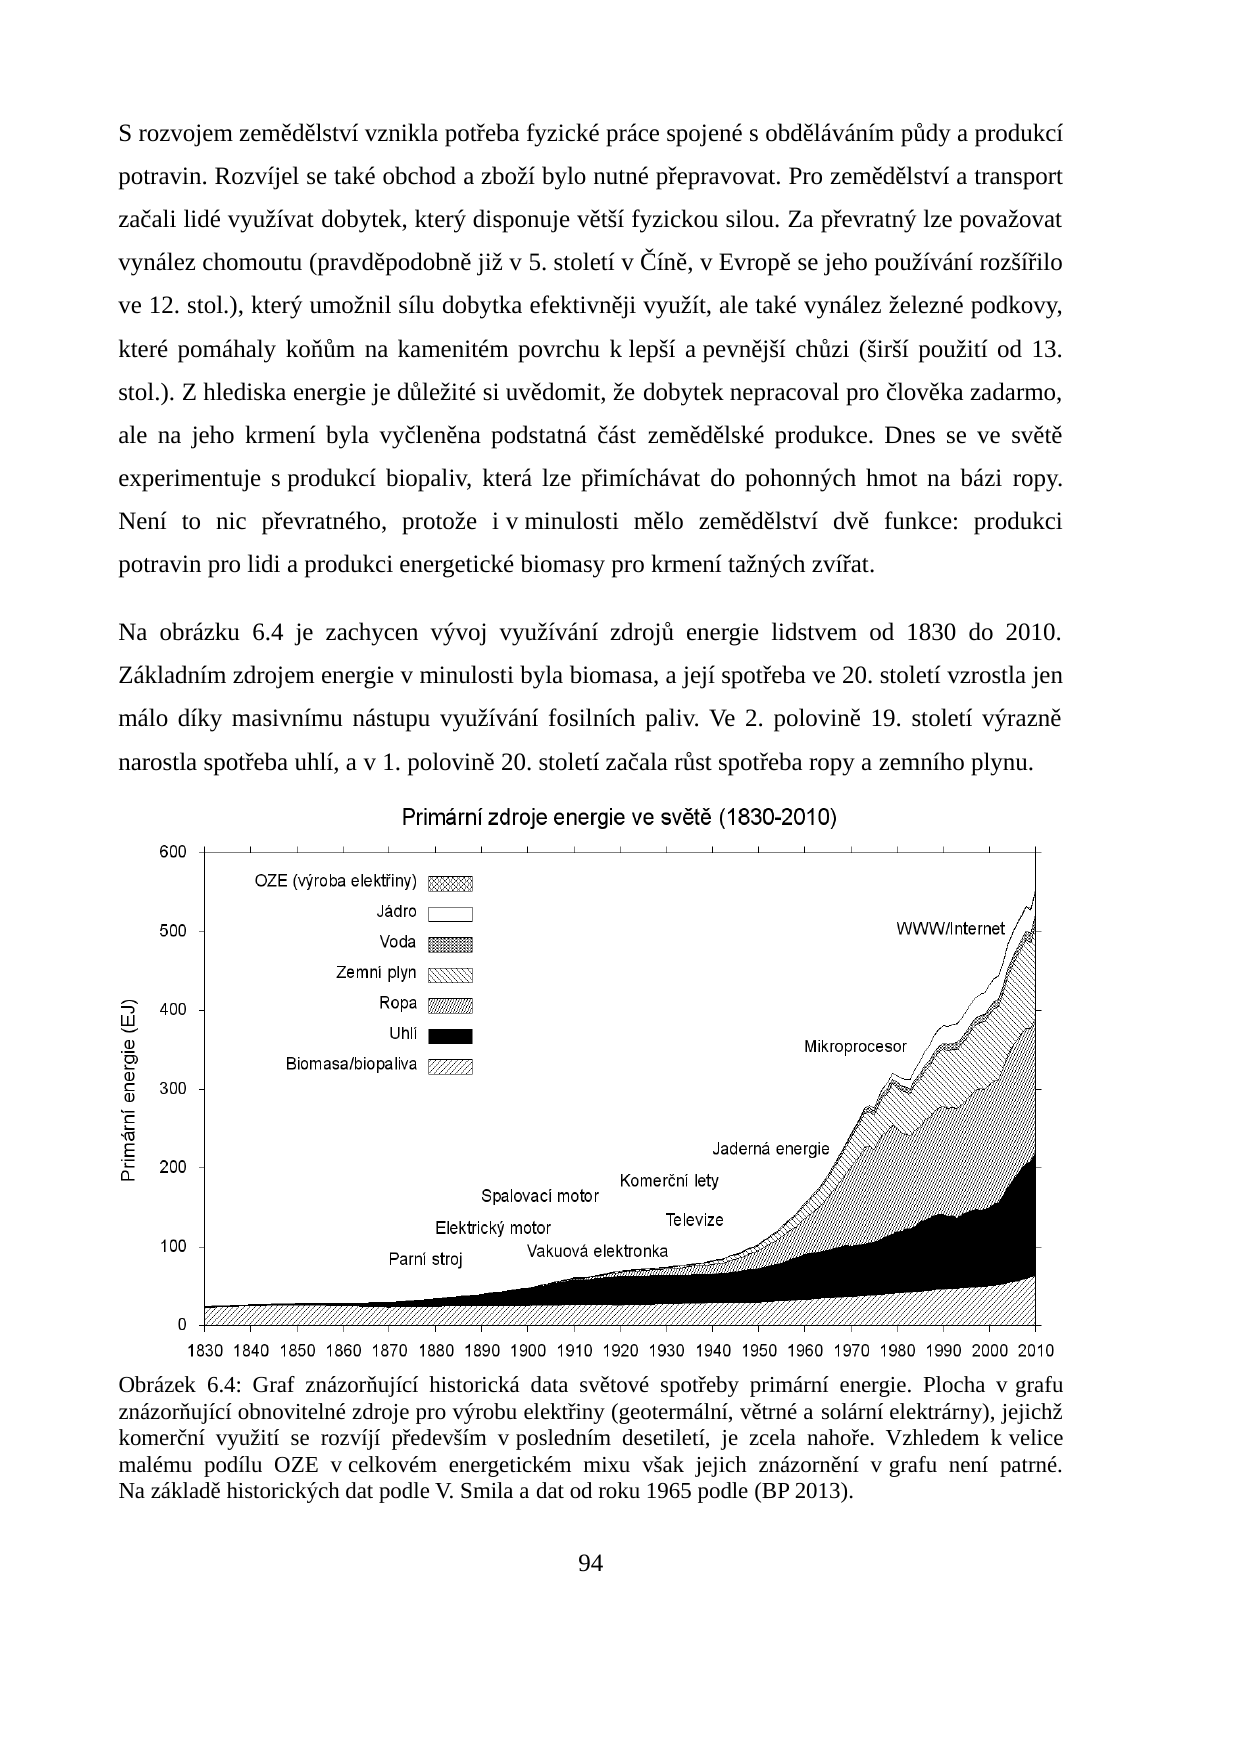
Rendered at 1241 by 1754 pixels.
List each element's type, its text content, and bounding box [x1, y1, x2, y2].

picture [118, 791, 1064, 1372]
text Na obrázku 6.4 je zachycen vývoj využívání zdrojů energie lidstvem od 1830 do 2010. Základním zdrojem energie v minulosti byla biomasa, a její spotřeba ve 20. století vzrostla jen málo díky masivnímu nástupu využívání fosilních paliv. Ve 2. polovině 19. století výrazně narostla spotřeba uhlí, a v 1. polovině 20. století začala růst spotřeba ropy a zemního plynu. [118, 617, 1063, 775]
text Obrázek 6.4: Graf znázorňující historická data světové spotřeby primární energie. Plocha v grafu znázorňující obnovitelné zdroje pro výrobu elektřiny (geotermální, větrné a solární elektrárny), jejichž komerční využití se rozvíjí především v posledním desetiletí, je zcela nahoře. Vzhledem k velice malému podílu OZE v celkovém energetickém mixu však jejich znázornění v grafu není patrné. Na základě historických dat podle V. Smila a dat od roku 1965 podle (BP 2013). [118, 1372, 1063, 1503]
text S rozvojem zemědělství vznikla potřeba fyzické práce spojené s obděláváním půdy a produkcí potravin. Rozvíjel se také obchod a zboží bylo nutné přepravovat. Pro zemědělství a transport začali lidé využívat dobytek, který disponuje větší fyzickou silou. Za převratný lze považovat vynález chomoutu (pravděpodobně již v 5. století v Číně, v Evropě se jeho používání rozšířilo ve 12. stol.), který umožnil sílu dobytka efektivněji využít, ale také vynález železné podkovy, které pomáhaly koňům na kamenitém povrchu k lepší a pevnější chůzi (širší použití od 13. stol.). Z hlediska energie je důležité si uvědomit, že dobytek nepracoval pro člověka zadarmo, ale na jeho krmení byla vyčleněna podstatná část zemědělské produkce. Dnes se ve světě experimentuje s produkcí biopaliv, která lze přimíchávat do pohonných hmot na bázi ropy. Není to nic převratného, protože i v minulosti mělo zemědělství dvě funkce: produkci potravin pro lidi a produkci energetické biomasy pro krmení tažných zvířat. [118, 118, 1063, 578]
